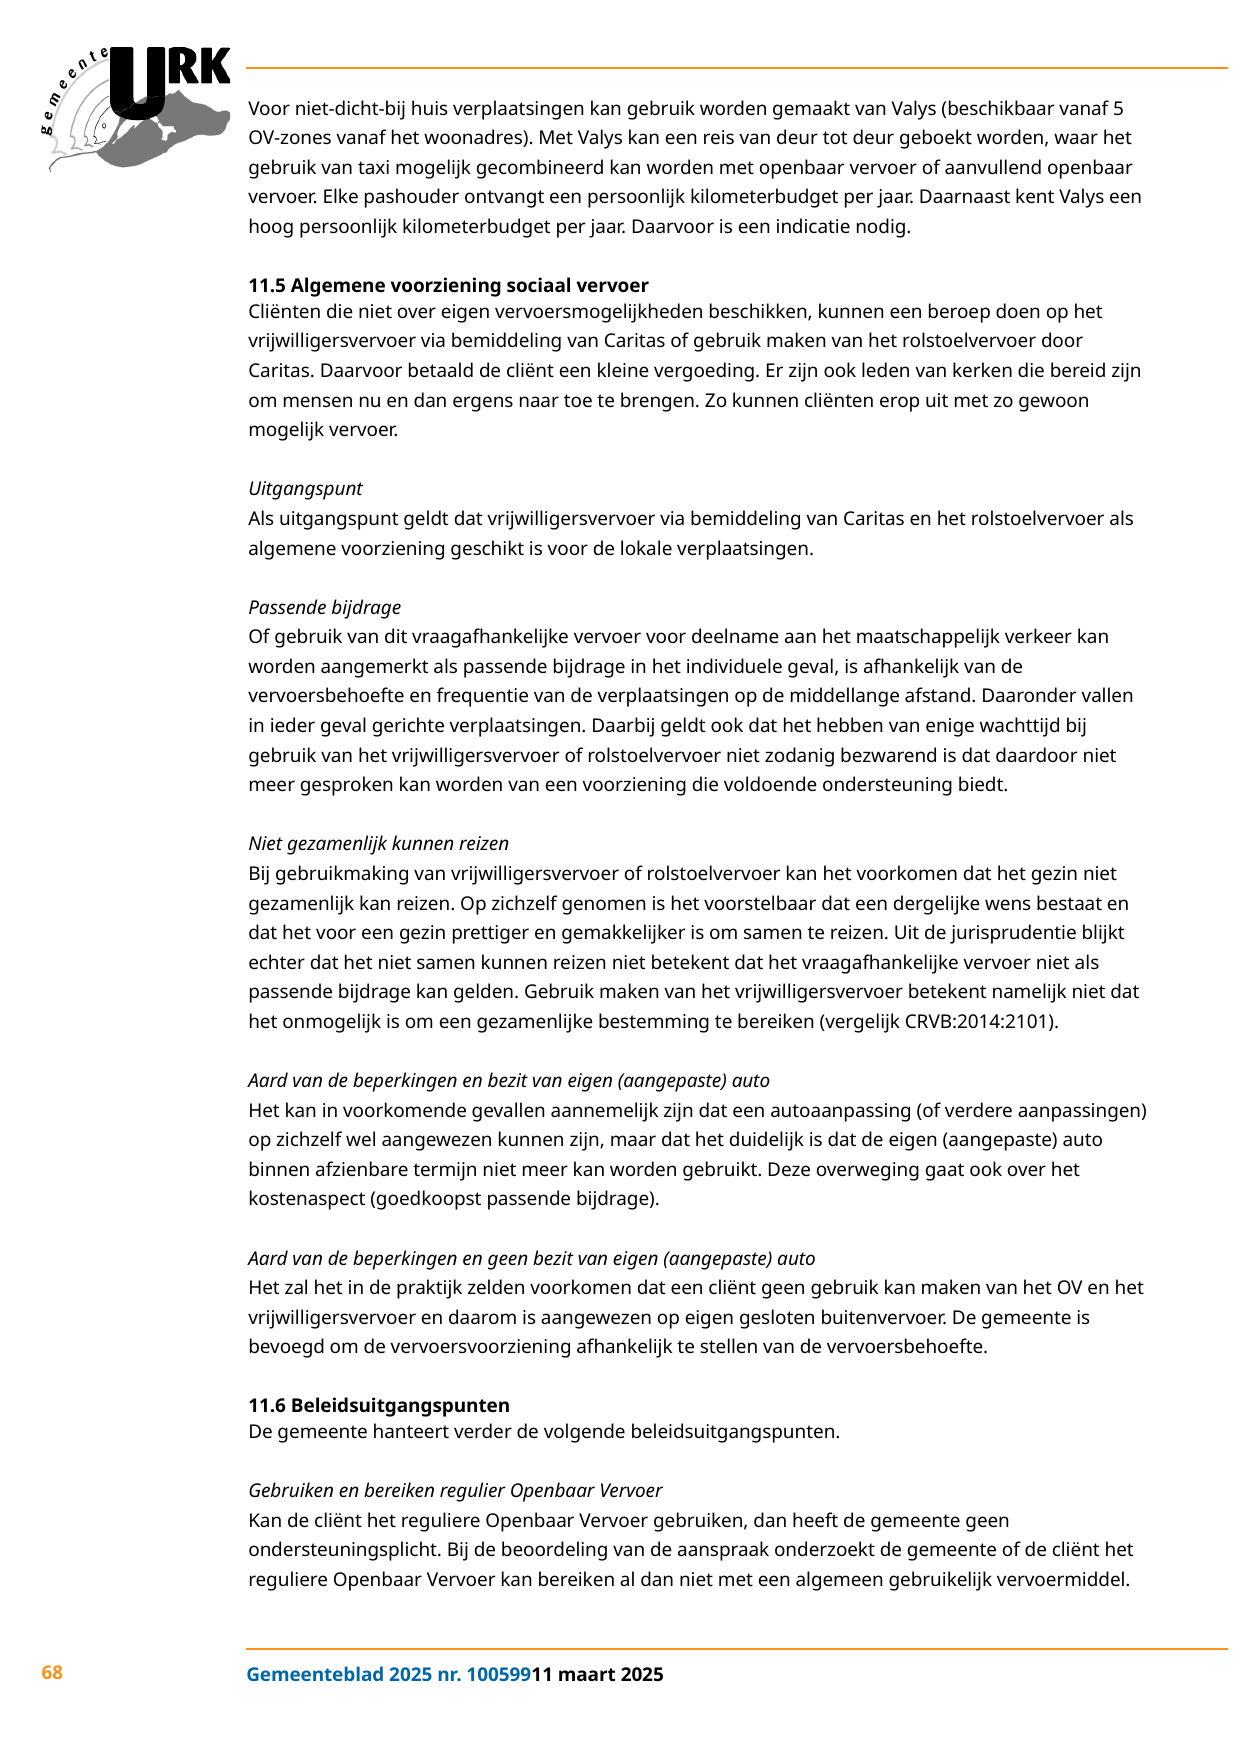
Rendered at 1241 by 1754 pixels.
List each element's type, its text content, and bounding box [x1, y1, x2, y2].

text Voor niet-dicht-bij huis verplaatsingen kan gebruik worden gemaakt van Valys (beschikbaar vanaf 5 OV-zones vanaf het woonadres). Met Valys kan een reis van deur tot deur geboekt worden, waar het gebruik van taxi mogelijk gecombineerd kan worden met openbaar vervoer of aanvullend openbaar vervoer. Elke pashouder ontvangt een persoonlijk kilometerbudget per jaar. Daarnaast kent Valys een hoog persoonlijk kilometerbudget per jaar. Daarvoor is een indicatie nodig. [248, 95, 1152, 239]
text De gemeente hanteert verder de volgende beleidsuitgangspunten. [248, 1418, 1152, 1444]
text Aard van de beperkingen en bezit van eigen (aangepaste) auto [248, 1067, 1152, 1093]
text Bij gebruikmaking van vrijwilligersvervoer of rolstoelvervoer kan het voorkomen dat het gezin niet gezamenlijk kan reizen. Op zichzelf genomen is het voorstelbaar dat een dergelijke wens bestaat en dat het voor een gezin prettiger en gemakkelijker is om samen te reizen. Uit de jurisprudentie blijkt echter dat het niet samen kunnen reizen niet betekent dat het vraagafhankelijke vervoer niet als passende bijdrage kan gelden. Gebruik maken van het vrijwilligersvervoer betekent namelijk niet dat het onmogelijk is om een gezamenlijke bestemming te bereiken (vergelijk CRVB:2014:2101). [248, 860, 1152, 1034]
text Kan de cliënt het reguliere Openbaar Vervoer gebruiken, dan heeft de gemeente geen ondersteuningsplicht. Bij de beoordeling van de aanspraak onderzoekt de gemeente of de cliënt het reguliere Openbaar Vervoer kan bereiken al dan niet met een algemeen gebruikelijk vervoermiddel. [248, 1507, 1152, 1592]
text 11.5 Algemene voorziening sociaal vervoer [248, 272, 1152, 298]
text Of gebruik van dit vraagafhankelijke vervoer voor deelname aan het maatschappelijk verkeer kan worden aangemerkt als passende bijdrage in het individuele geval, is afhankelijk van de vervoersbehoefte en frequentie van de verplaatsingen op de middellange afstand. Daaronder vallen in ieder geval gerichte verplaatsingen. Daarbij geldt ook dat het hebben van enige wachttijd bij gebruik van het vrijwilligersvervoer of rolstoelvervoer niet zodanig bezwarend is dat daardoor niet meer gesproken kan worden van een voorziening die voldoende ondersteuning biedt. [248, 623, 1152, 797]
text 11.6 Beleidsuitgangspunten [248, 1393, 1152, 1418]
text Cliënten die niet over eigen vervoersmogelijkheden beschikken, kunnen een beroep doen op het vrijwilligersvervoer via bemiddeling van Caritas of gebruik maken van het rolstoelvervoer door Caritas. Daarvoor betaald de cliënt een kleine vergoeding. Er zijn ook leden van kerken die bereid zijn om mensen nu en dan ergens naar toe te brengen. Zo kunnen cliënten erop uit met zo gewoon mogelijk vervoer. [248, 298, 1152, 442]
text Aard van de beperkingen en geen bezit van eigen (aangepaste) auto [248, 1245, 1152, 1270]
text Uitgangspunt [248, 476, 1152, 501]
text Als uitgangspunt geldt dat vrijwilligersvervoer via bemiddeling van Caritas en het rolstoelvervoer als algemene voorziening geschikt is voor de lokale verplaatsingen. [248, 505, 1152, 560]
text Passende bijdrage [248, 594, 1152, 619]
picture [41, 47, 231, 172]
text Het zal het in de praktijk zelden voorkomen dat een cliënt geen gebruik kan maken van het OV en het vrijwilligersvervoer en daarom is aangewezen op eigen gesloten buitenvervoer. De gemeente is bevoegd om de vervoersvoorziening afhankelijk te stellen van de vervoersbehoefte. [248, 1274, 1152, 1359]
text Niet gezamenlijk kunnen reizen [248, 831, 1152, 856]
text Gebruiken en bereiken regulier Openbaar Vervoer [248, 1477, 1152, 1503]
text Het kan in voorkomende gevallen aannemelijk zijn dat een autoaanpassing (of verdere aanpassingen) op zichzelf wel aangewezen kunnen zijn, maar dat het duidelijk is dat de eigen (aangepaste) auto binnen afzienbare termijn niet meer kan worden gebruikt. Deze overweging gaat ook over het kostenaspect (goedkoopst passende bijdrage). [248, 1097, 1152, 1211]
